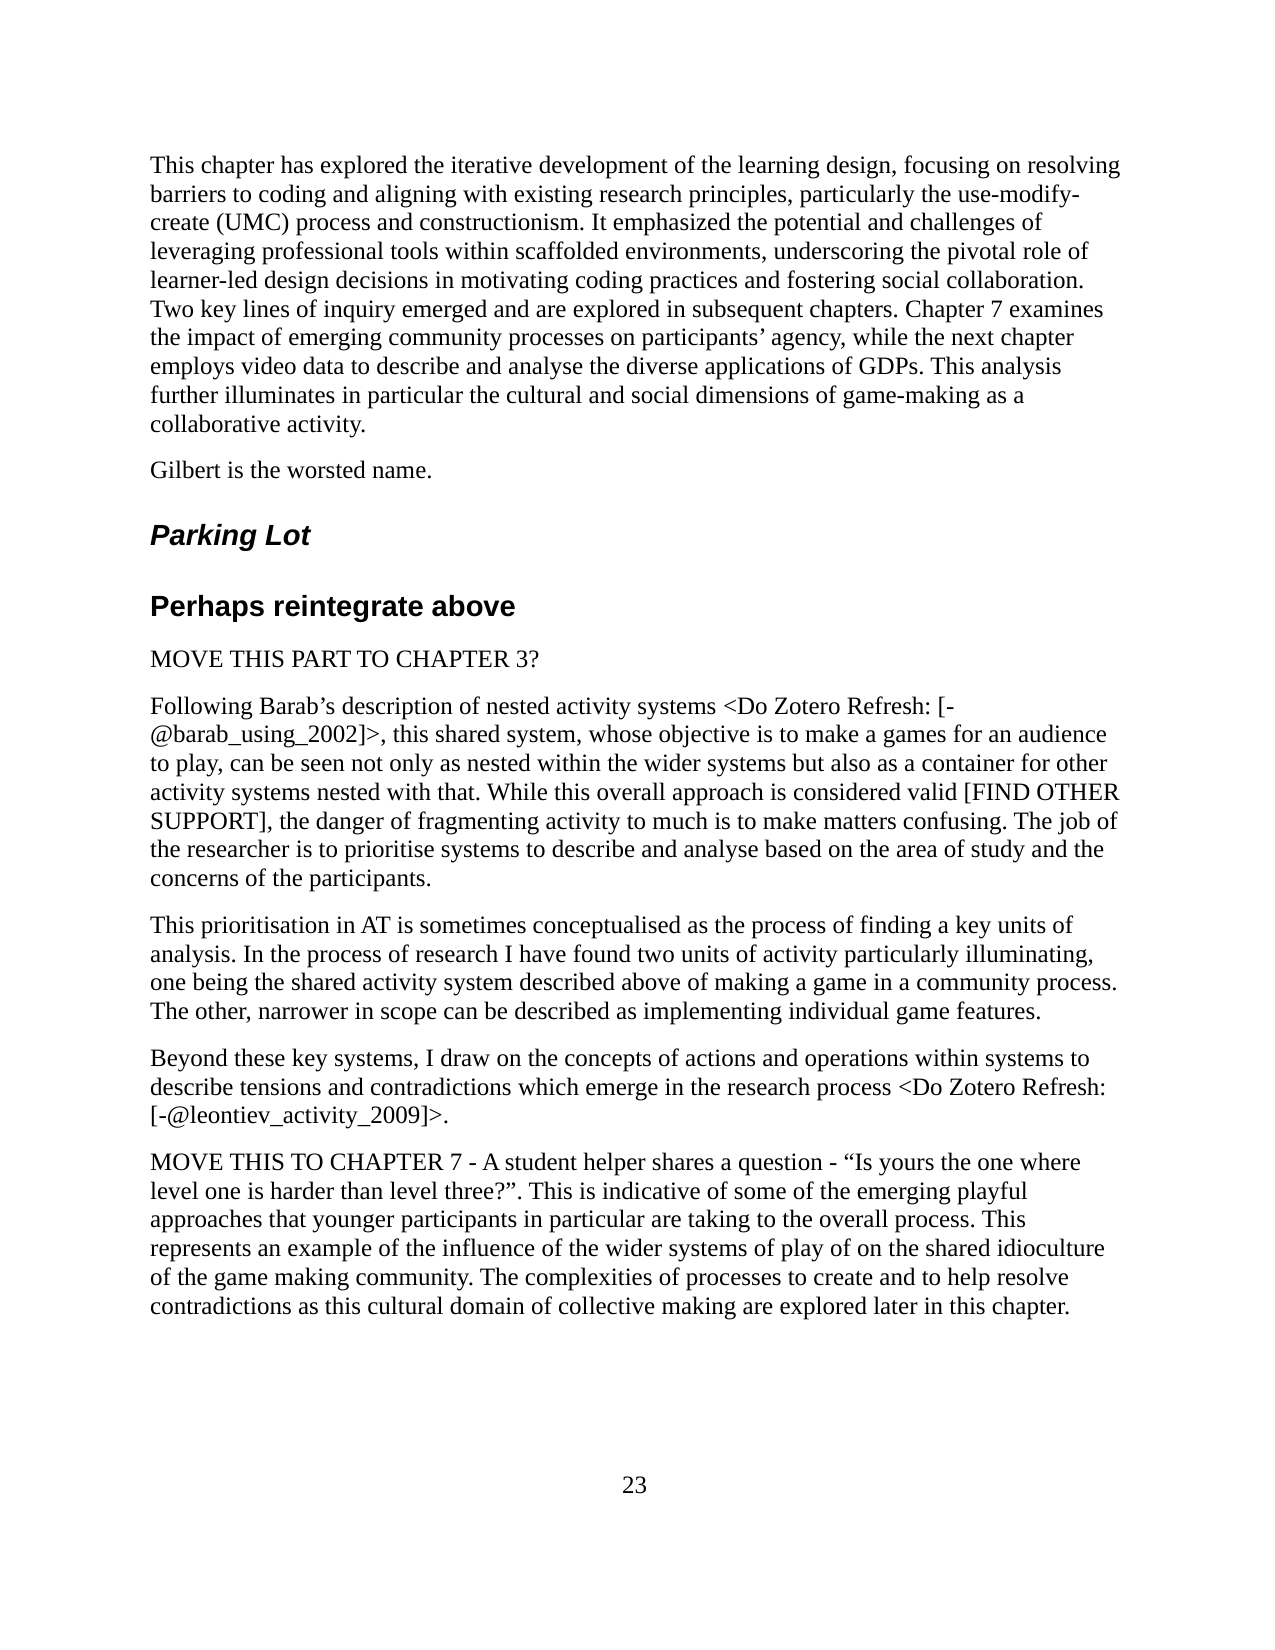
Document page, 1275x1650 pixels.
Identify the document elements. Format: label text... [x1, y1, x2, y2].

text Following Barab’s description of nested activity systems <Do Zotero Refresh: [-@barab_using_2002]>, this shared system, whose objective is to make a games for an audience to play, can be seen not only as nested within the wider systems but also as a container for other activity systems nested with that. While this overall approach is considered valid [FIND OTHER SUPPORT], the danger of fragmenting activity to much is to make matters confusing. The job of the researcher is to prioritise systems to describe and analyse based on the area of study and the concerns of the participants. [150, 691, 1125, 892]
text MOVE THIS PART TO CHAPTER 3? [150, 644, 1125, 673]
text MOVE THIS TO CHAPTER 7 - A student helper shares a question - “Is yours the one where level one is harder than level three?”. This is indicative of some of the emerging playful approaches that younger participants in particular are taking to the overall process. This represents an example of the influence of the wider systems of play of on the shared idioculture of the game making community. The complexities of processes to create and to help resolve contradictions as this cultural domain of collective making are explored later in this chapter. [150, 1147, 1125, 1319]
text This chapter has explored the iterative development of the learning design, focusing on resolving barriers to coding and aligning with existing research principles, particularly the use-modify-create (UMC) process and constructionism. It emphasized the potential and challenges of leveraging professional tools within scaffolded environments, underscoring the pivotal role of learner-led design decisions in motivating coding practices and fostering social collaboration. Two key lines of inquiry emerged and are explored in subsequent chapters. Chapter 7 examines the impact of emerging community processes on participants’ agency, while the next chapter employs video data to describe and analyse the diverse applications of GDPs. This analysis further illuminates in particular the cultural and social dimensions of game-making as a collaborative activity. [150, 150, 1125, 437]
text This prioritisation in AT is sometimes conceptualised as the process of finding a key units of analysis. In the process of research I have found two units of activity particularly illuminating, one being the shared activity system described above of making a game in a community process. The other, narrower in scope can be described as implementing individual game features. [150, 910, 1125, 1025]
subtitle Parking Lot [150, 518, 1125, 552]
text Gilbert is the worsted name. [150, 455, 1125, 484]
text Beyond these key systems, I draw on the concepts of actions and operations within systems to describe tensions and contradictions which emerge in the research process <Do Zotero Refresh: [-@leontiev_activity_2009]>. [150, 1043, 1125, 1129]
subtitle Perhaps reintegrate above [150, 589, 1125, 623]
